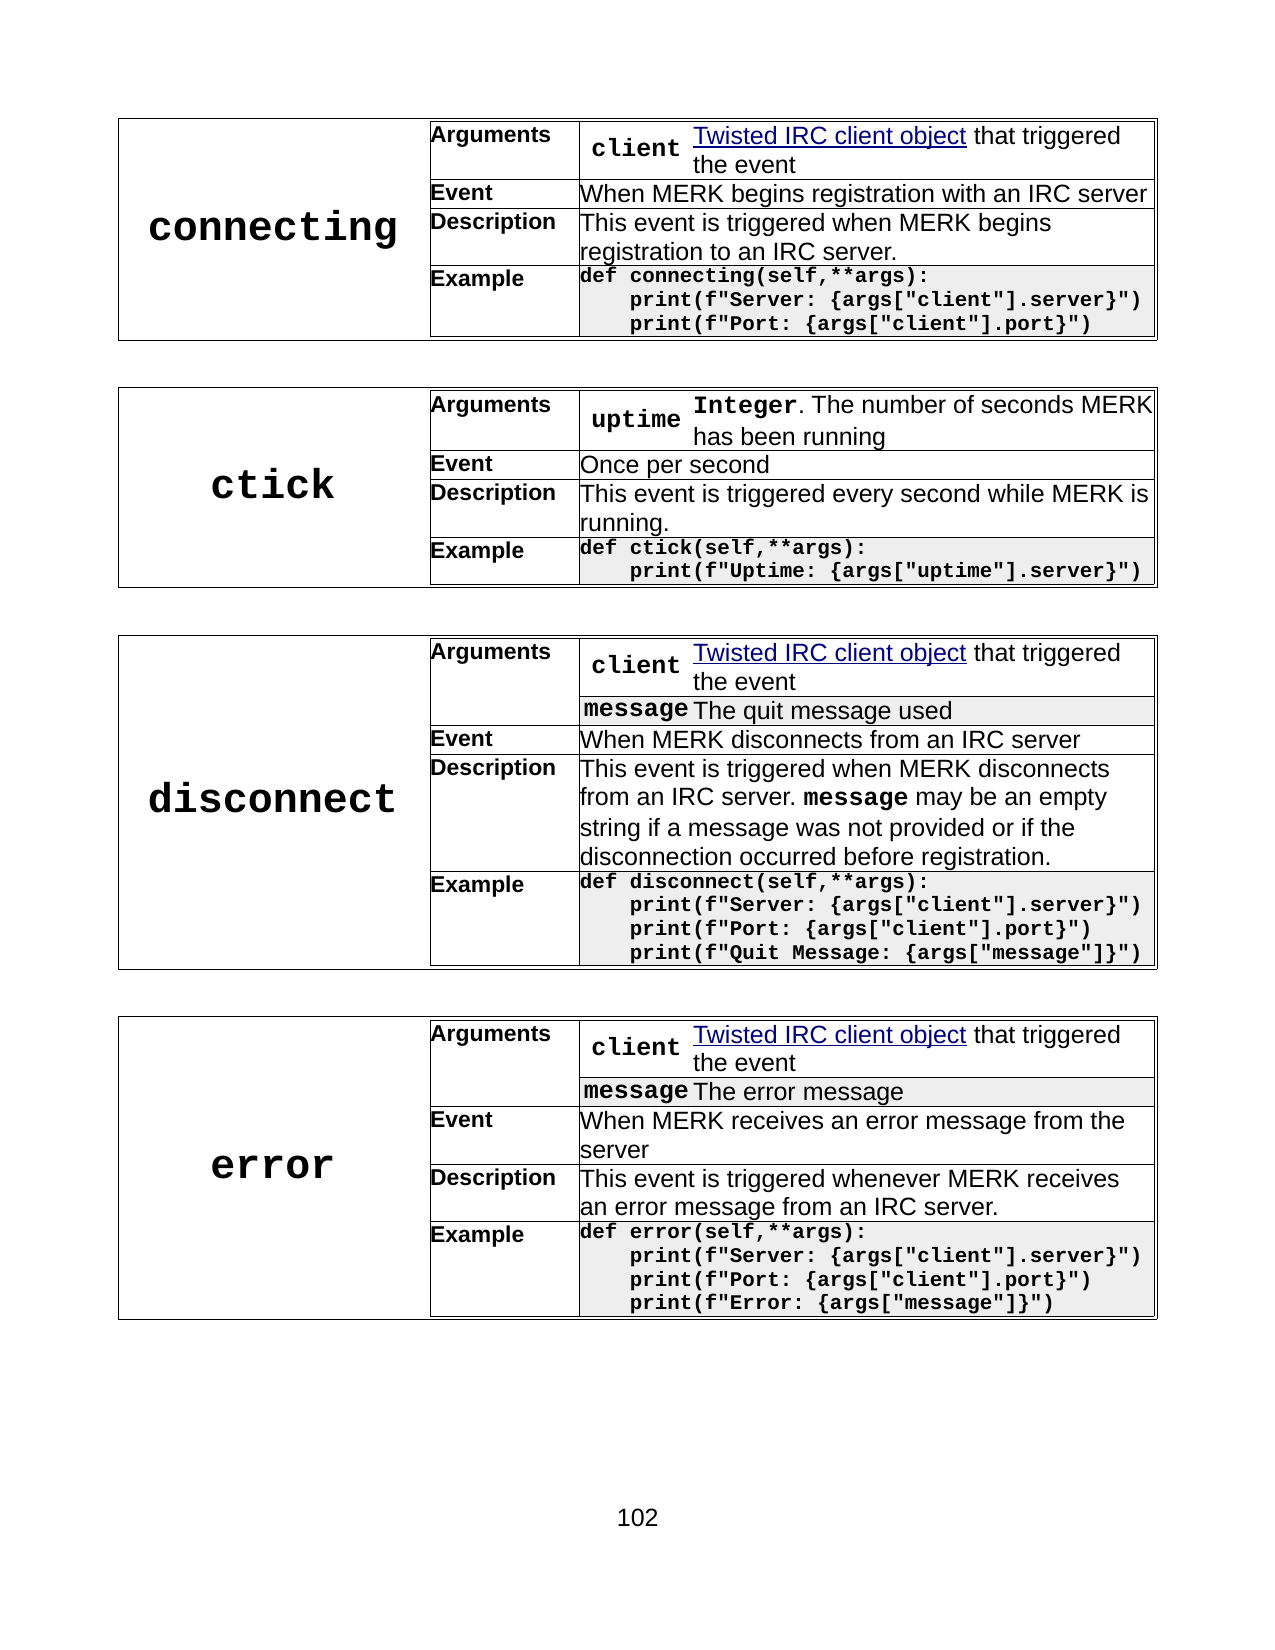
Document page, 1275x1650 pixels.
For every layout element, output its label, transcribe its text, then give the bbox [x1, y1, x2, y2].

table_cell def disconnect(self,**args): print(f"Server: {args["client"].server}") print(f"Port: {args["client"].port}") print(f"Quit Message: {args["message"]}") [580, 872, 1154, 965]
table_header Twisted IRC client object that triggered the event [693, 639, 1154, 696]
table_cell Example [431, 266, 579, 336]
table_cell def ctick(self,**args): print(f"Uptime: {args["uptime"].server}") [580, 538, 1154, 584]
table_cell This event is triggered when MERK begins registration to an IRC server. [580, 209, 1154, 265]
table_cell Description [431, 1165, 579, 1221]
table_header client [580, 122, 693, 179]
table_cell Event [431, 726, 579, 753]
table_cell When MERK receives an error message from the server [580, 1107, 1154, 1163]
table_cell Example [431, 872, 579, 965]
table_header [427, 119, 1157, 339]
table_header [427, 1017, 1157, 1319]
table_header Twisted IRC client object that triggered the event [693, 1021, 1154, 1077]
table_header Integer. The number of seconds MERK has been running [693, 391, 1154, 450]
table_header Arguments [431, 391, 579, 450]
table_cell Event [431, 451, 579, 479]
table_cell def error(self,**args): print(f"Server: {args["client"].server}") print(f"Port: {args["client"].port}") print(f"Error: {args["message"]}") [580, 1222, 1154, 1316]
table_header uptime [580, 391, 693, 450]
table_cell Event [431, 1107, 579, 1163]
table_cell Once per second [580, 451, 1154, 479]
table_header disconnect [119, 636, 427, 969]
table_cell def connecting(self,**args): print(f"Server: {args["client"].server}") print(f"Port: {args["client"].port}") [580, 266, 1154, 336]
table_header client [580, 1021, 693, 1077]
table_cell Event [431, 180, 579, 208]
table_header connecting [119, 119, 427, 339]
table_cell Description [431, 755, 579, 871]
table_header [427, 636, 1157, 969]
table_header [427, 388, 1157, 587]
table_header error [119, 1017, 427, 1319]
table_cell This event is triggered when MERK disconnects from an IRC server. message may be an empty string if a message was not provided or if the disconnection occurred before registration. [580, 755, 1154, 871]
table_header Twisted IRC client object that triggered the event [693, 122, 1154, 179]
table_cell When MERK begins registration with an IRC server [580, 180, 1154, 208]
table_cell Example [431, 1222, 579, 1316]
table_cell message [580, 697, 693, 724]
table_cell Example [431, 538, 579, 584]
table_cell This event is triggered whenever MERK receives an error message from an IRC server. [580, 1165, 1154, 1221]
table_cell The quit message used [693, 697, 1154, 724]
table_cell Description [431, 480, 579, 537]
table_header ctick [119, 388, 427, 587]
table_header Arguments [431, 639, 579, 724]
table_cell The error message [693, 1078, 1154, 1106]
table_cell This event is triggered every second while MERK is running. [580, 480, 1154, 537]
table_cell Description [431, 209, 579, 265]
table_cell When MERK disconnects from an IRC server [580, 726, 1154, 753]
table_header Arguments [431, 1021, 579, 1106]
table_header Arguments [431, 122, 579, 179]
table_cell message [580, 1078, 693, 1106]
table_header client [580, 639, 693, 696]
